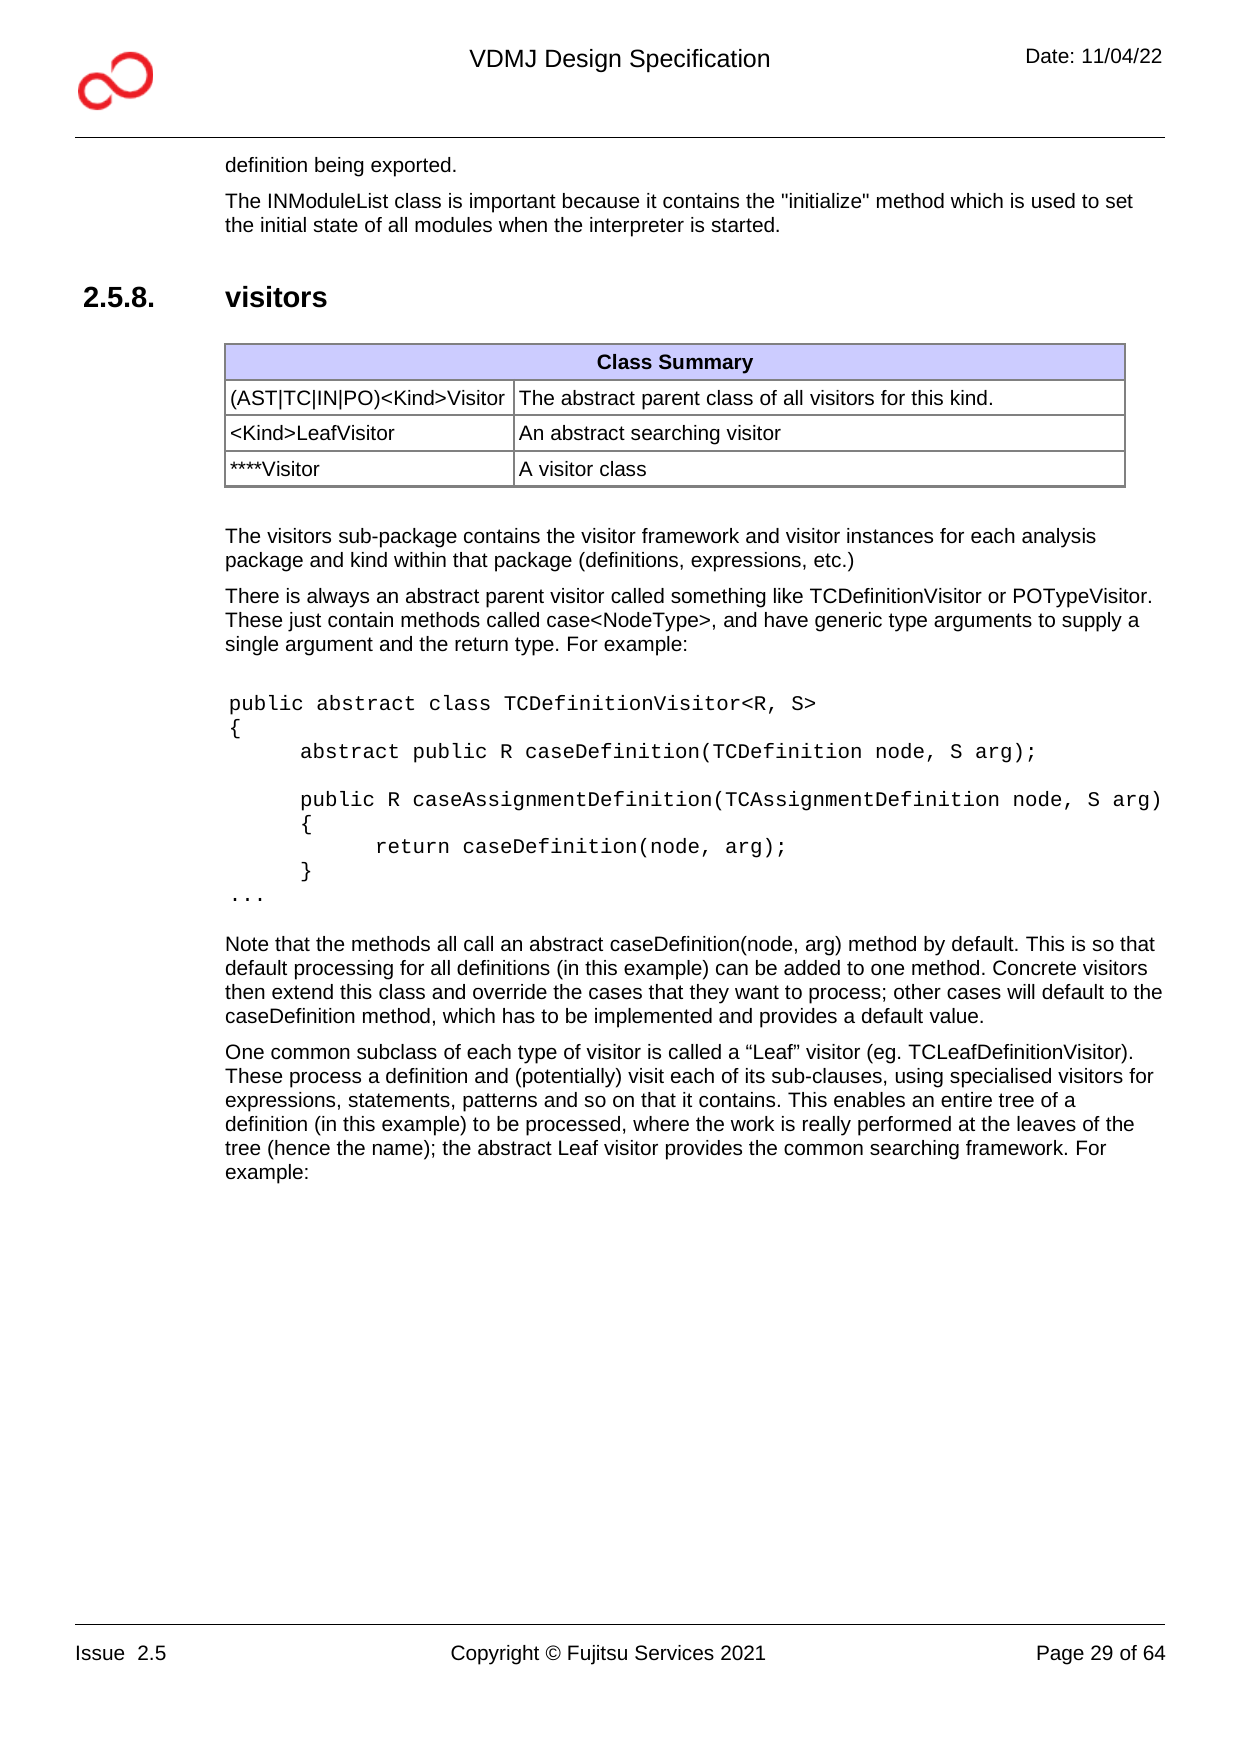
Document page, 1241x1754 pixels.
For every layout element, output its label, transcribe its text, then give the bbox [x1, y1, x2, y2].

text definition being exported. [225, 153, 1165, 177]
table_cell A visitor class [515, 452, 1124, 485]
table_header Class Summary [226, 345, 1124, 379]
table_cell ****Visitor [226, 452, 513, 485]
table_cell An abstract searching visitor [515, 416, 1124, 450]
picture [78, 44, 153, 120]
text return caseDefinition(node, arg); [228, 836, 1165, 860]
text Note that the methods all call an abstract caseDefinition(node, arg) method by default. This is so that default processing for all definitions (in this example) can be added to one method. Concrete visitors then extend this class and override the cases that they want to process; other cases will default to the caseDefinition method, which has to be implemented and provides a default value. [225, 932, 1165, 1028]
text One common subclass of each type of visitor is called a “Leaf” visitor (eg. TCLeafDefinitionVisitor). These process a definition and (potentially) visit each of its sub-clauses, using specialised visitors for expressions, statements, patterns and so on that it contains. This enables an entire tree of a definition (in this example) to be processed, where the work is really performed at the leaves of the tree (hence the name); the abstract Leaf visitor provides the common searching framework. For example: [225, 1041, 1165, 1184]
text public abstract class TCDefinitionVisitor<R, S> [228, 693, 1165, 717]
text The visitors sub-package contains the visitor framework and visitor instances for each analysis package and kind within that package (definitions, expressions, etc.) [225, 524, 1165, 572]
text ... [228, 884, 1165, 908]
text The INModuleList class is important because it contains the "initialize" method which is used to set the initial state of all modules when the interpreter is started. [225, 189, 1165, 237]
table_cell (AST|TC|IN|PO)<Kind>Visitor [226, 381, 513, 414]
subtitle visitors [75, 280, 1165, 313]
table_cell The abstract parent class of all visitors for this kind. [515, 381, 1124, 414]
text { [228, 812, 1165, 836]
text { [228, 717, 1165, 741]
text There is always an abstract parent visitor called something like TCDefinitionVisitor or POTypeVisitor. These just contain methods called case<NodeType>, and have generic type arguments to supply a single argument and the return type. For example: [225, 584, 1165, 656]
text } [228, 860, 1165, 884]
text public R caseAssignmentDefinition(TCAssignmentDefinition node, S arg) [228, 788, 1165, 812]
text abstract public R caseDefinition(TCDefinition node, S arg); [228, 741, 1165, 764]
table_cell <Kind>LeafVisitor [226, 416, 513, 450]
